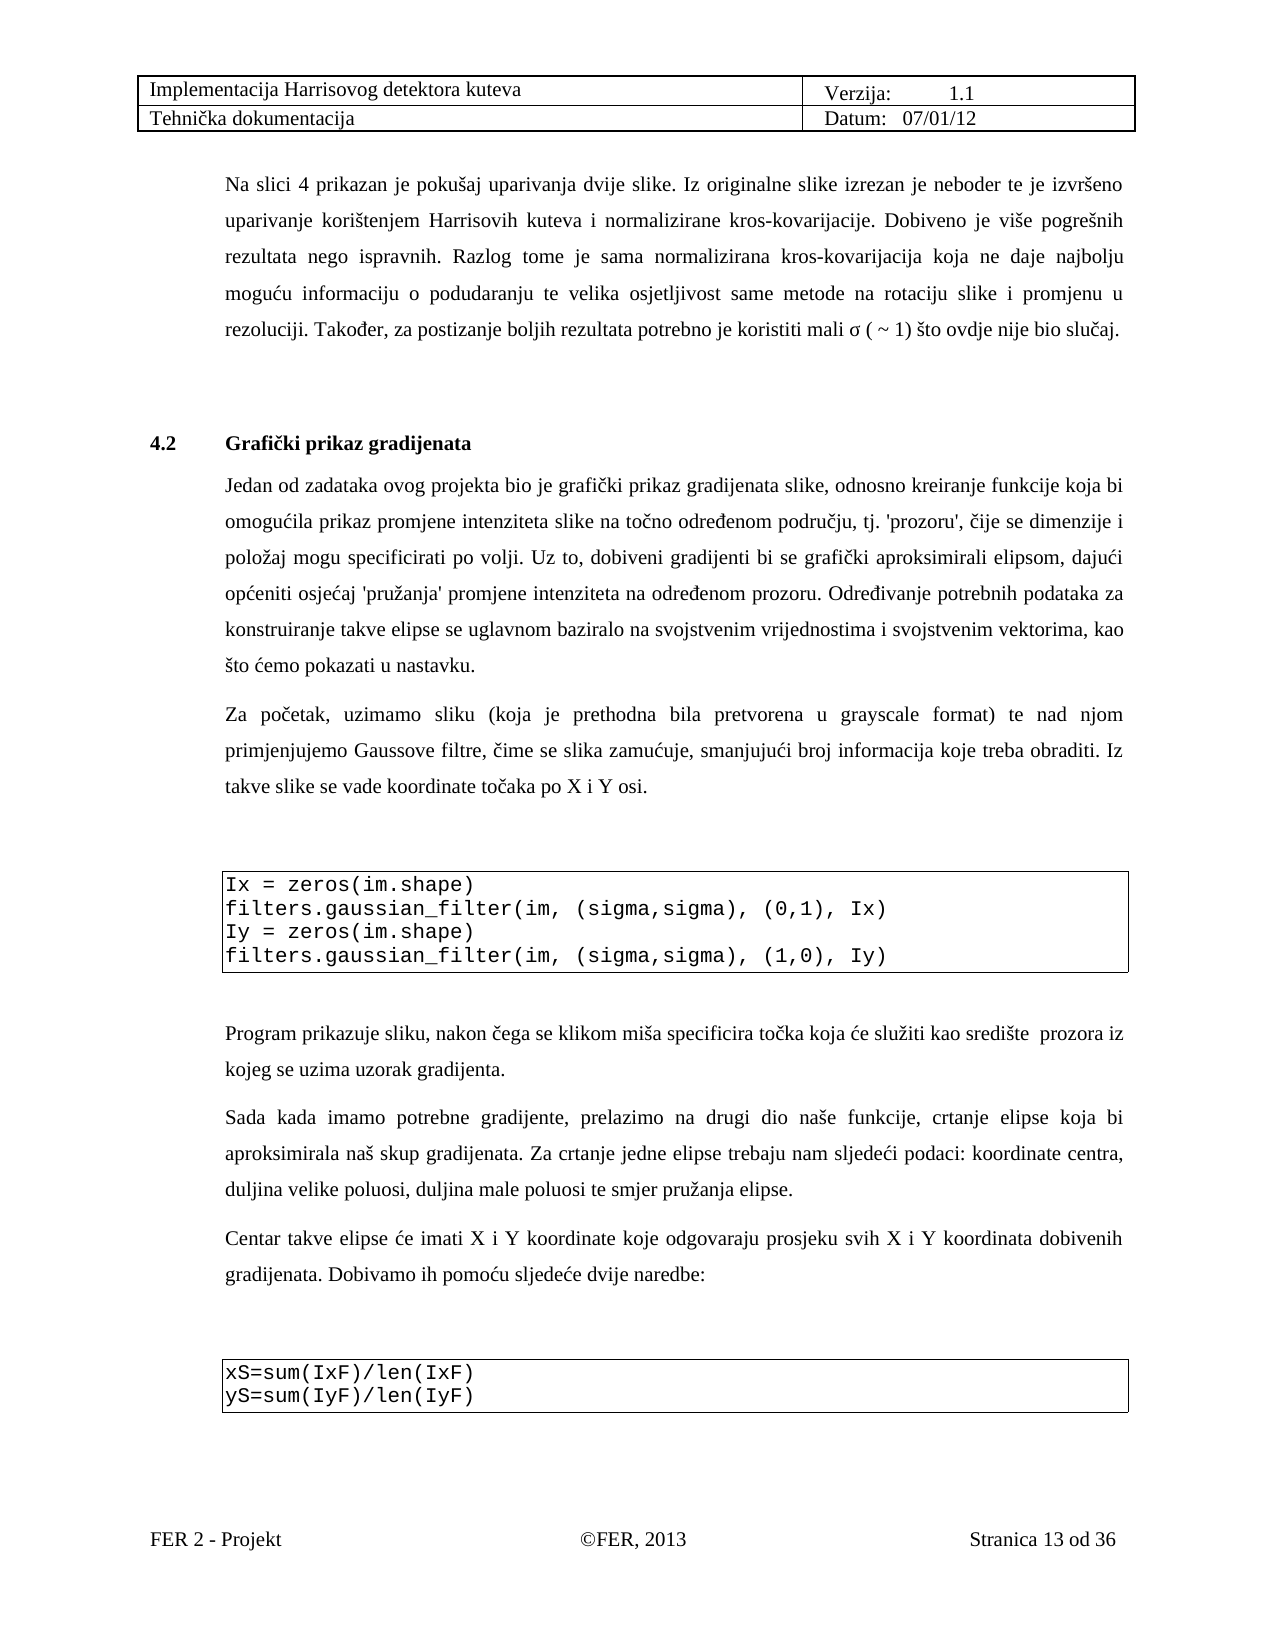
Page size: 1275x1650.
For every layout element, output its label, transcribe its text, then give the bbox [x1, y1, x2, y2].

text yS=sum(IyF)/len(IyF) [223, 1382, 1128, 1412]
text Program prikazuje sliku, nakon čega se klikom miša specificira točka koja će služiti kao središte prozora iz kojeg se uzima uzorak gradijenta. [225, 1020, 1125, 1081]
text xS=sum(IxF)/len(IxF) [223, 1360, 1128, 1382]
text Centar takve elipse će imati X i Y koordinate koje odgovaraju prosjeku svih X i Y koordinata dobivenih gradijenata. Dobivamo ih pomoću sljedeće dvije naredbe: [225, 1226, 1125, 1286]
text Ix = zeros(im.shape) [223, 872, 1128, 895]
text filters.gaussian_filter(im, (sigma,sigma), (0,1), Ix) [223, 895, 1128, 918]
text Za početak, uzimamo sliku (koja je prethodna bila pretvorena u grayscale format) te nad njom primjenjujemo Gaussove filtre, čime se slika zamućuje, smanjujući broj informacija koje treba obraditi. Iz takve slike se vade koordinate točaka po X i Y osi. [225, 702, 1125, 798]
text Sada kada imamo potrebne gradijente, prelazimo na drugi dio naše funkcije, crtanje elipse koja bi aproksimirala naš skup gradijenata. Za crtanje jedne elipse trebaju nam sljedeći podaci: koordinate centra, duljina velike poluosi, duljina male poluosi te smjer pružanja elipse. [225, 1105, 1125, 1201]
text filters.gaussian_filter(im, (sigma,sigma), (1,0), Iy) [223, 942, 1128, 972]
text Jedan od zadataka ovog projekta bio je grafički prikaz gradijenata slike, odnosno kreiranje funkcije koja bi omogućila prikaz promjene intenziteta slike na točno određenom području, tj. 'prozoru', čije se dimenzije i položaj mogu specificirati po volji. Uz to, dobiveni gradijenti bi se grafički aproksimirali elipsom, dajući općeniti osjećaj 'pružanja' promjene intenziteta na određenom prozoru. Određivanje potrebnih podataka za konstruiranje takve elipse se uglavnom baziralo na svojstvenim vrijednostima i svojstvenim vektorima, kao što ćemo pokazati u nastavku. [225, 473, 1125, 677]
text Na slici 4 prikazan je pokušaj uparivanja dvije slike. Iz originalne slike izrezan je neboder te je izvršeno uparivanje korištenjem Harrisovih kuteva i normalizirane kros-kovarijacije. Dobiveno je više pogrešnih rezultata nego ispravnih. Razlog tome je sama normalizirana kros-kovarijacija koja ne daje najbolju moguću informaciju o podudaranju te velika osjetljivost same metode na rotaciju slike i promjenu u rezoluciji. Također, za postizanje boljih rezultata potrebno je koristiti mali σ ( ~ 1) što ovdje nije bio slučaj. [225, 172, 1125, 341]
subtitle Grafički prikaz gradijenata [150, 431, 1125, 455]
text Iy = zeros(im.shape) [223, 918, 1128, 942]
